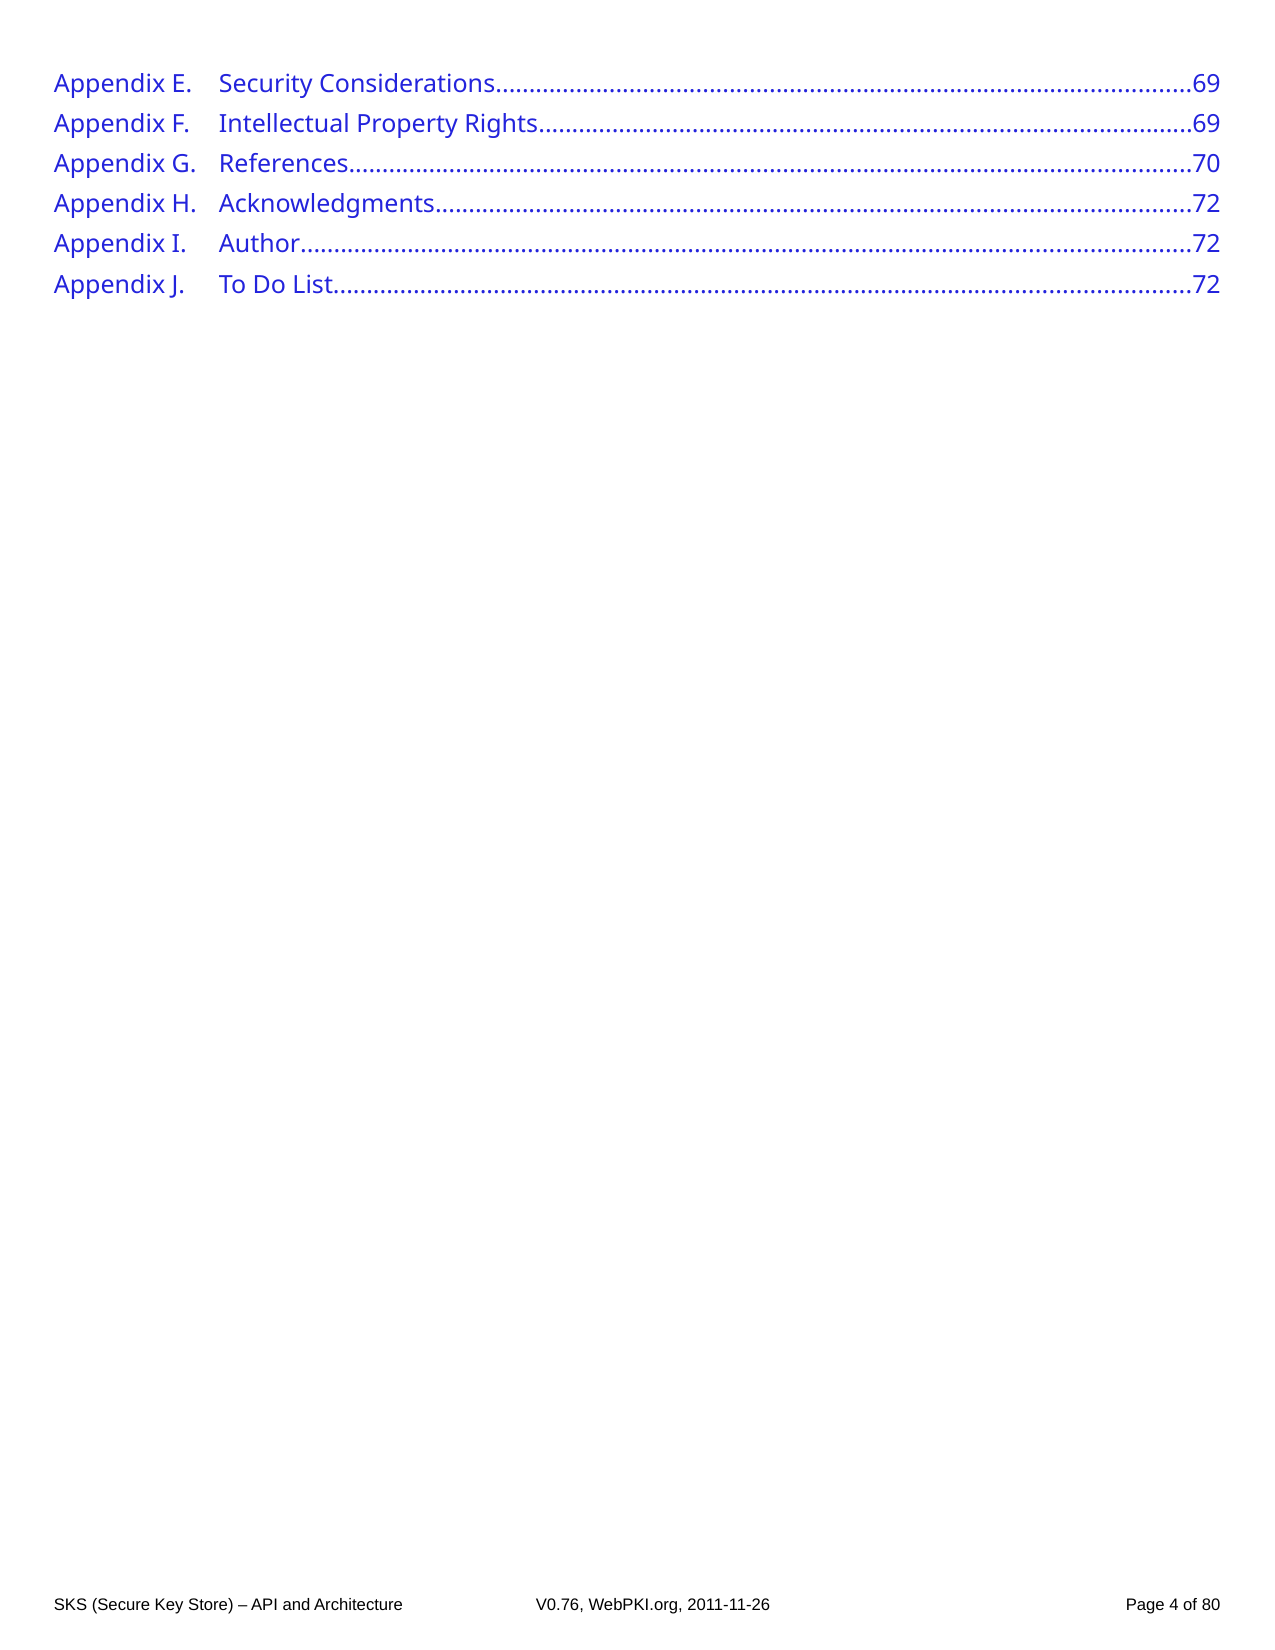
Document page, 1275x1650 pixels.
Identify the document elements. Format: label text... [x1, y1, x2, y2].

text Appendix H. Acknowledgments 72 [54, 186, 1221, 220]
text Appendix E. Security Considerations 69 [54, 66, 1221, 100]
text Appendix I. Author 72 [54, 226, 1221, 260]
text Appendix G. References 70 [54, 146, 1221, 180]
text Appendix J. To Do List 72 [54, 266, 1221, 300]
text Appendix F. Intellectual Property Rights 69 [54, 106, 1221, 140]
